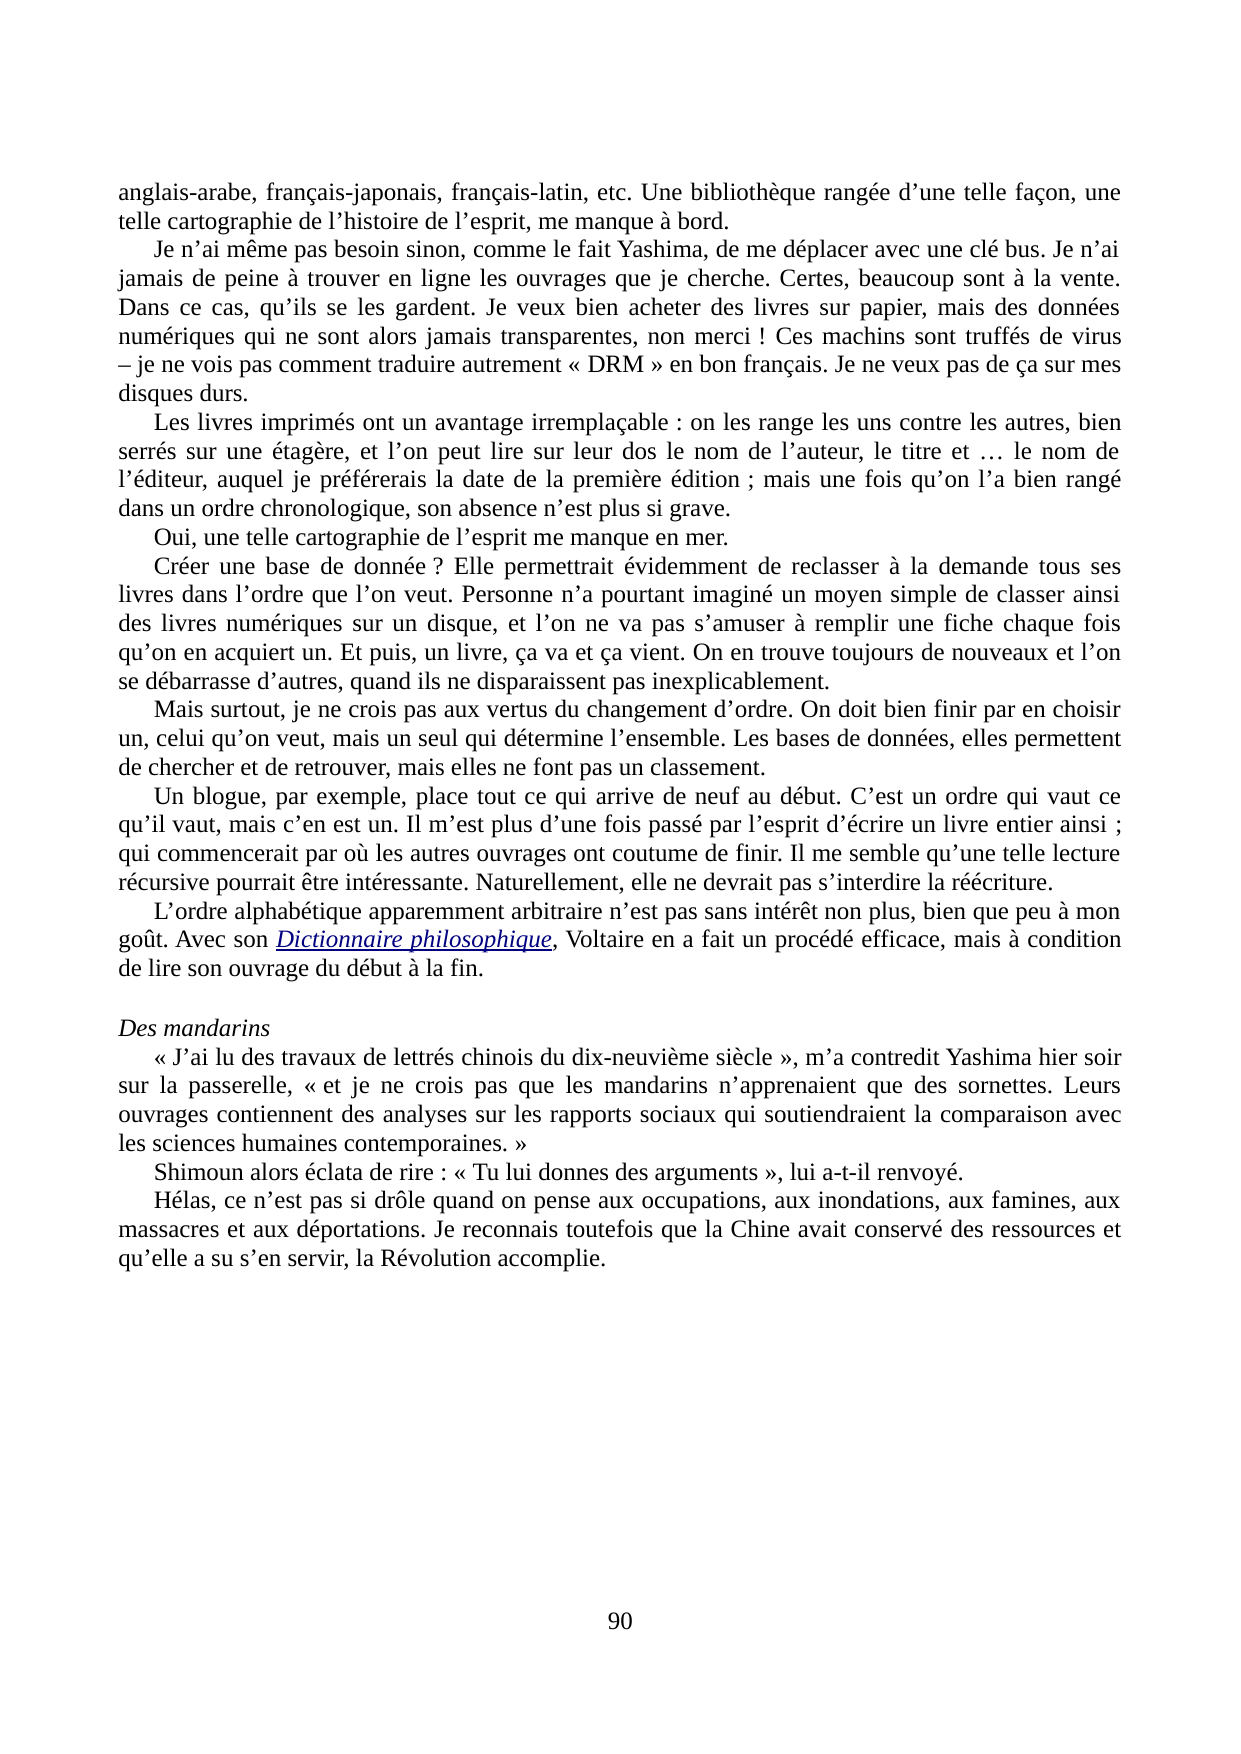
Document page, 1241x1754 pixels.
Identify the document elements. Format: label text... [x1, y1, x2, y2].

text « J’ai lu des travaux de lettrés chinois du dix-neuvième siècle », m’a contredit Yashima hier soir sur la passerelle, « et je ne crois pas que les mandarins n’apprenaient que des sornettes. Leurs ouvrages contiennent des analyses sur les rapports sociaux qui soutiendraient la comparaison avec les sciences humaines contemporaines. » [118, 1042, 1122, 1157]
text Les livres imprimés ont un avantage irremplaçable : on les range les uns contre les autres, bien serrés sur une étagère, et l’on peut lire sur leur dos le nom de l’auteur, le titre et … le nom de l’éditeur, auquel je préférerais la date de la première édition ; mais une fois qu’on l’a bien rangé dans un ordre chronologique, son absence n’est plus si grave. [118, 407, 1122, 522]
text Je n’ai même pas besoin sinon, comme le fait Yashima, de me déplacer avec une clé bus. Je n’ai jamais de peine à trouver en ligne les ouvrages que je cherche. Certes, beaucoup sont à la vente. Dans ce cas, qu’ils se les gardent. Je veux bien acheter des livres sur papier, mais des données numériques qui ne sont alors jamais transparentes, non merci ! Ces machins sont truffés de virus – je ne vois pas comment traduire autrement « DRM » en bon français. Je ne veux pas de ça sur mes disques durs. [118, 234, 1122, 407]
text Oui, une telle cartographie de l’esprit me manque en mer. [118, 522, 1122, 551]
subtitle Des mandarins [118, 1013, 1122, 1042]
text Hélas, ce n’est pas si drôle quand on pense aux occupations, aux inondations, aux famines, aux massacres et aux déportations. Je reconnais toutefois que la Chine avait conservé des ressources et qu’elle a su s’en servir, la Révolution accomplie. [118, 1185, 1122, 1272]
text Shimoun alors éclata de rire : « Tu lui donnes des arguments », lui a-t-il renvoyé. [118, 1157, 1122, 1185]
text Mais surtout, je ne crois pas aux vertus du changement d’ordre. On doit bien finir par en choisir un, celui qu’on veut, mais un seul qui détermine l’ensemble. Les bases de données, elles permettent de chercher et de retrouver, mais elles ne font pas un classement. [118, 694, 1122, 781]
text Un blogue, par exemple, place tout ce qui arrive de neuf au début. C’est un ordre qui vaut ce qu’il vaut, mais c’en est un. Il m’est plus d’une fois passé par l’esprit d’écrire un livre entier ainsi ; qui commencerait par où les autres ouvrages ont coutume de finir. Il me semble qu’une telle lecture récursive pourrait être intéressante. Naturellement, elle ne devrait pas s’interdire la réécriture. [118, 781, 1122, 896]
text Créer une base de donnée ? Elle permettrait évidemment de reclasser à la demande tous ses livres dans l’ordre que l’on veut. Personne n’a pourtant imaginé un moyen simple de classer ainsi des livres numériques sur un disque, et l’on ne va pas s’amuser à remplir une fiche chaque fois qu’on en acquiert un. Et puis, un livre, ça va et ça vient. On en trouve toujours de nouveaux et l’on se débarrasse d’autres, quand ils ne disparaissent pas inexplicablement. [118, 551, 1122, 694]
text L’ordre alphabétique apparemment arbitraire n’est pas sans intérêt non plus, bien que peu à mon goût. Avec son Dictionnaire philosophique, Voltaire en a fait un procédé efficace, mais à condition de lire son ouvrage du début à la fin. [118, 896, 1122, 982]
text anglais-arabe, français-japonais, français-latin, etc. Une bibliothèque rangée d’une telle façon, une telle cartographie de l’histoire de l’esprit, me manque à bord. [118, 177, 1122, 234]
